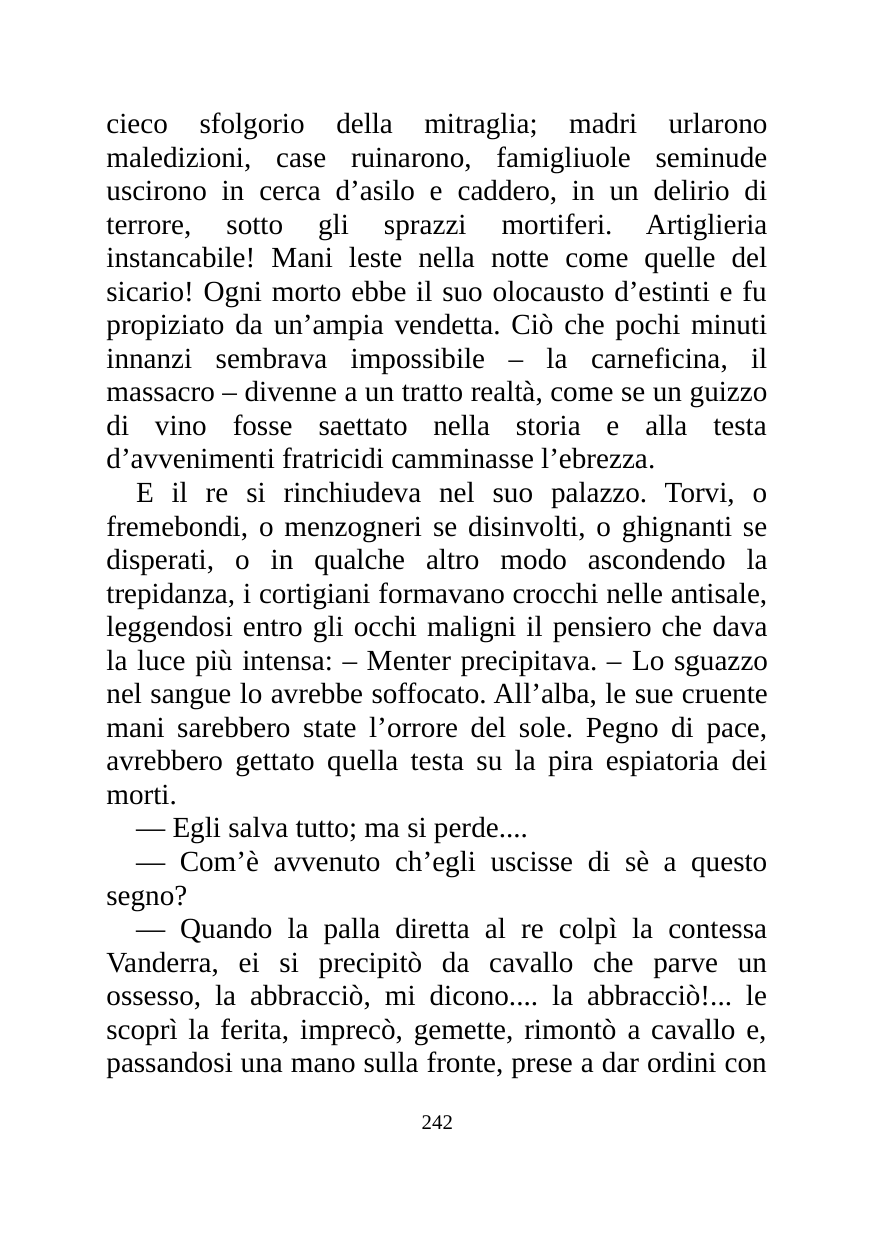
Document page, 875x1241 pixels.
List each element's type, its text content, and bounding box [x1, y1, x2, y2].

text E il re si rinchiudeva nel suo palazzo. Torvi, o fremebondi, o menzogneri se disinvolti, o ghignanti se disperati, o in qualche altro modo ascondendo la trepidanza, i cortigiani formavano crocchi nelle antisale, leggendosi entro gli occhi maligni il pensiero che dava la luce più intensa: – Menter precipitava. – Lo sguazzo nel sangue lo avrebbe soffocato. All’alba, le sue cruente mani sarebbero state l’orrore del sole. Pegno di pace, avrebbero gettato quella testa su la pira espiatoria dei morti. [106, 475, 768, 811]
text — Egli salva tutto; ma si perde.... [106, 811, 768, 844]
text — Quando la palla diretta al re colpì la contessa Vanderra, ei si precipitò da cavallo che parve un ossesso, la abbracciò, mi dicono.... la abbracciò!... le scoprì la ferita, imprecò, gemette, rimontò a cavallo e, passandosi una mano sulla fronte, prese a dar ordini con [106, 911, 768, 1079]
text — Com’è avvenuto ch’egli uscisse di sè a questo segno? [106, 844, 768, 911]
text cieco sfolgorio della mitraglia; madri urlarono maledizioni, case ruinarono, famigliuole seminude uscirono in cerca d’asilo e caddero, in un delirio di terrore, sotto gli sprazzi mortiferi. Artiglieria instancabile! Mani leste nella notte come quelle del sicario! Ogni morto ebbe il suo olocausto d’estinti e fu propiziato da un’ampia vendetta. Ciò che pochi minuti innanzi sembrava impossibile – la carneficina, il massacro – divenne a un tratto realtà, come se un guizzo di vino fosse saettato nella storia e alla testa d’avvenimenti fratricidi camminasse l’ebrezza. [106, 106, 768, 475]
